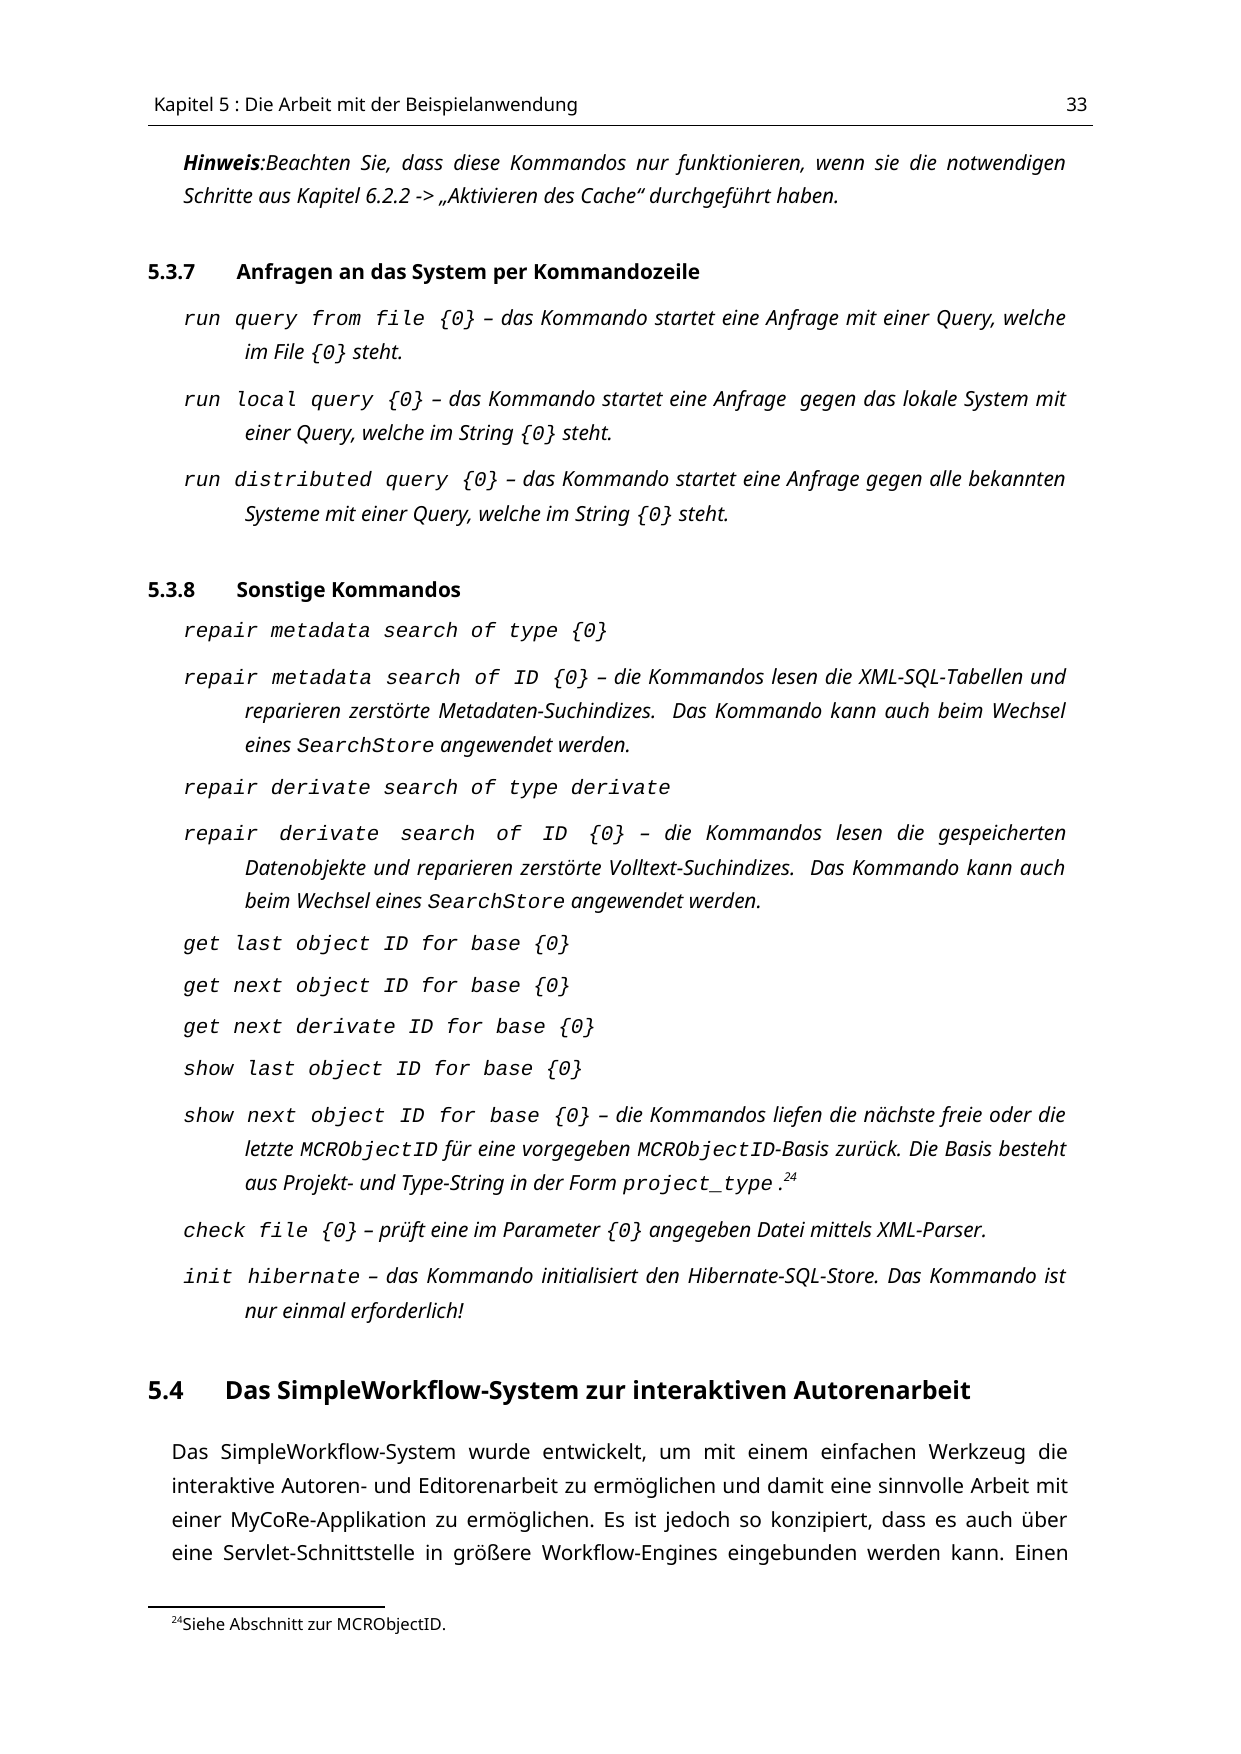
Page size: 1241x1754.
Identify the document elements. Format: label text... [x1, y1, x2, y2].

list repair metadata search of type {0} [183, 621, 1069, 644]
list repair derivate search of type derivate [183, 777, 1069, 800]
list repair derivate search of ID {0} – die Kommandos lesen die gespeicherten Datenobjekte und reparieren zerstörte Volltext-Suchindizes. Das Kommando kann auch beim Wechsel eines SearchStore angewendet werden. [183, 818, 1069, 915]
list get next object ID for base {0} [183, 975, 1069, 998]
subtitle Das SimpleWorkflow-System zur interaktiven Autorenarbeit [148, 1373, 1092, 1407]
list run local query {0} – das Kommando startet eine Anfrage gegen das lokale System mit einer Query, welche im String {0} steht. [183, 384, 1069, 446]
list check file {0} – prüft eine im Parameter {0} angegeben Datei mittels XML-Parser. [183, 1215, 1069, 1243]
list get last object ID for base {0} [183, 933, 1069, 957]
list init hibernate – das Kommando initialisiert den Hibernate-SQL-Store. Das Kommando ist nur einmal erforderlich! [183, 1262, 1069, 1324]
list get next derivate ID for base {0} [183, 1017, 1069, 1040]
text Siehe Abschnitt zur MCRObjectID. [171, 1613, 1069, 1636]
list Hinweis:Beachten Sie, dass diese Kommandos nur funktionieren, wenn sie die notwendigen Schritte aus Kapitel 6.2.2 -> „Aktivieren des Cache“ durchgeführt haben. [183, 148, 1069, 210]
list show last object ID for base {0} [183, 1058, 1069, 1082]
list run distributed query {0} – das Kommando startet eine Anfrage gegen alle bekannten Systeme mit einer Query, welche im String {0} steht. [183, 464, 1069, 527]
list show next object ID for base {0} – die Kommandos liefen die nächste freie oder die letzte MCRObjectID für eine vorgegeben MCRObjectID-Basis zurück. Die Basis besteht aus Projekt- und Type-String in der Form project_type . [183, 1100, 1069, 1197]
list run query from file {0} – das Kommando startet eine Anfrage mit einer Query, welche im File {0} steht. [183, 303, 1069, 366]
list repair metadata search of ID {0} – die Kommandos lesen die XML-SQL-Tabellen und reparieren zerstörte Metadaten-Suchindizes. Das Kommando kann auch beim Wechsel eines SearchStore angewendet werden. [183, 662, 1069, 759]
subtitle Anfragen an das System per Kommandozeile [148, 257, 1092, 286]
text Das SimpleWorkflow-System wurde entwickelt, um mit einem einfachen Werkzeug die interaktive Autoren- und Editorenarbeit zu ermöglichen und damit eine sinnvolle Arbeit mit einer MyCoRe-Applikation zu ermöglichen. Es ist jedoch so konzipiert, dass es auch über eine Servlet-Schnittstelle in größere Workflow-Engines eingebunden werden kann. Einen [171, 1437, 1069, 1567]
subtitle Sonstige Kommandos [148, 575, 1092, 603]
